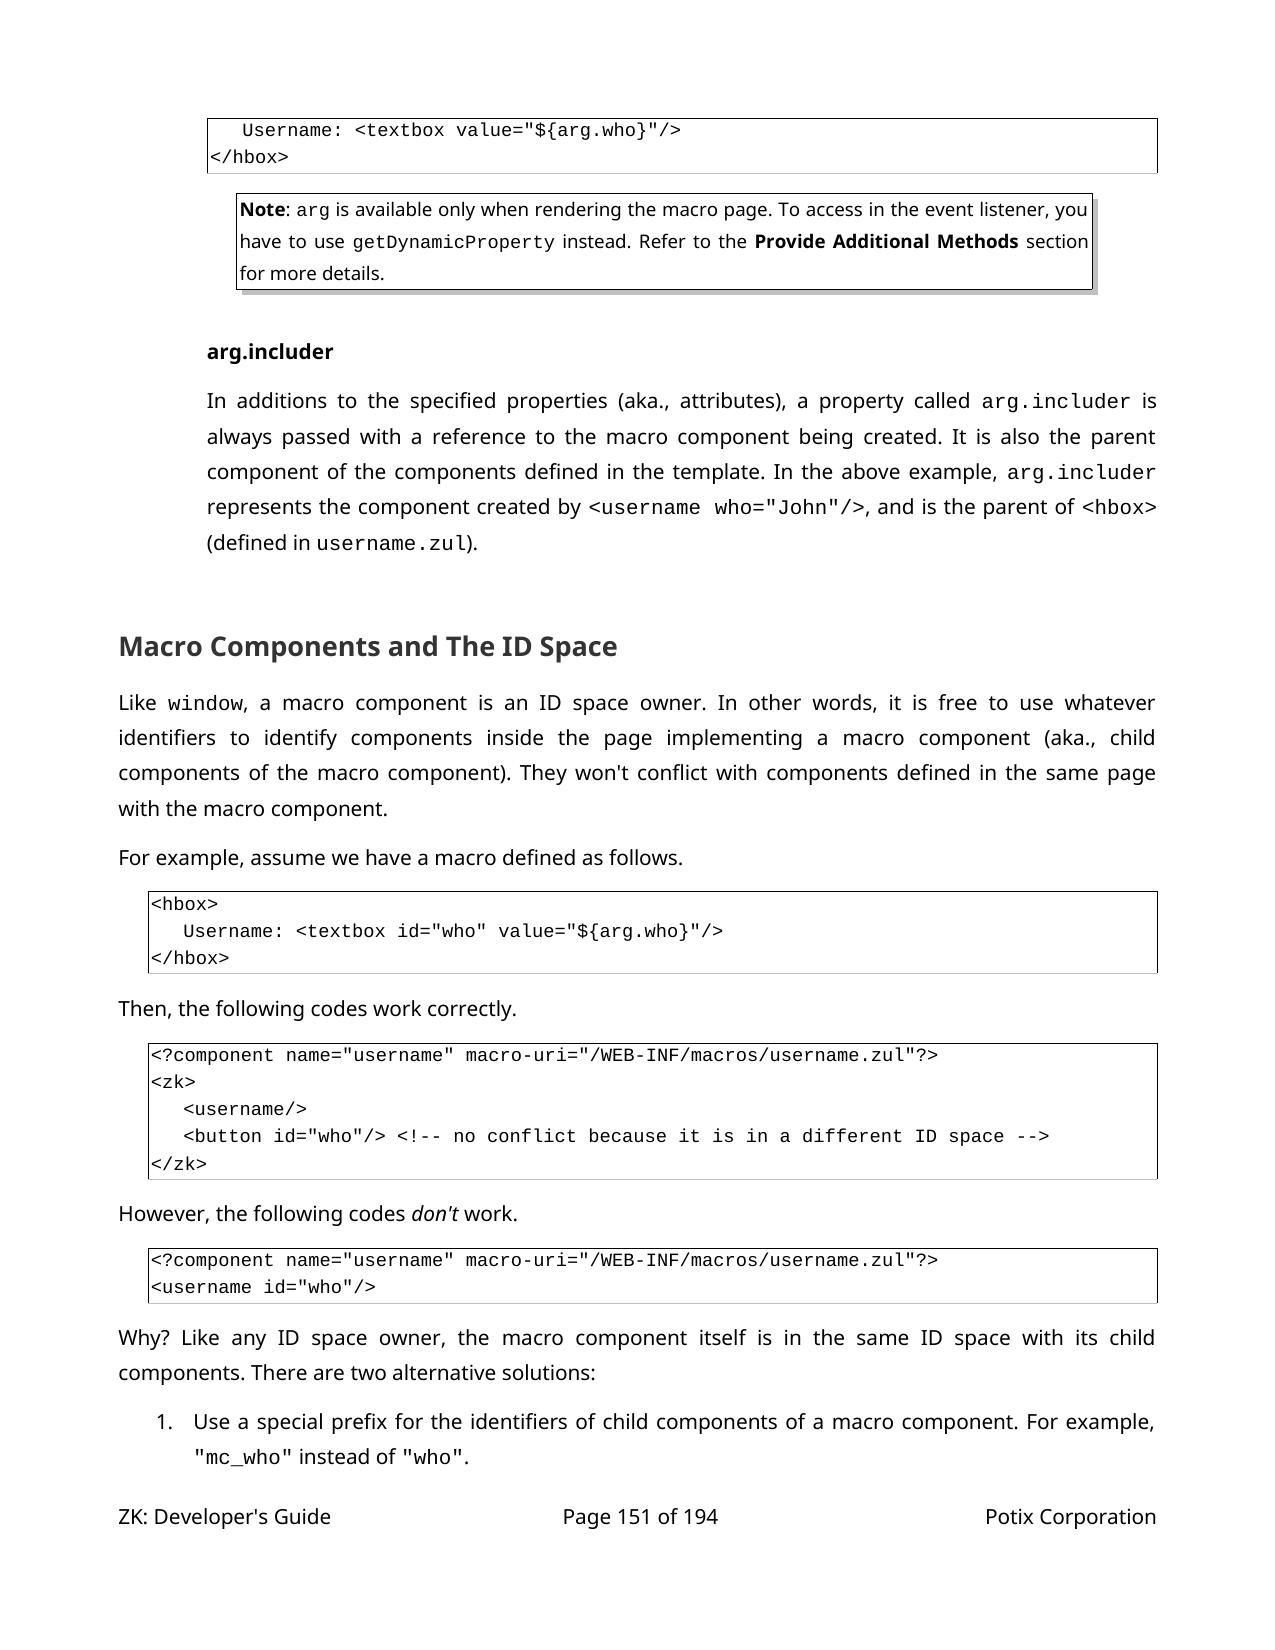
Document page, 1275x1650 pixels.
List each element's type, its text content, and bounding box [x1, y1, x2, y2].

subtitle arg.includer [207, 337, 1157, 366]
text <zk> [149, 1070, 1157, 1094]
text <hbox> [149, 892, 1157, 916]
text </hbox> [208, 145, 1157, 173]
text </hbox> [149, 946, 1157, 973]
subtitle Macro Components and The ID Space [118, 627, 1157, 664]
text <username id="who"/> [149, 1275, 1157, 1303]
text For example, assume we have a macro defined as follows. [118, 843, 1157, 871]
text <username/> [149, 1097, 1157, 1121]
text However, the following codes don't work. [118, 1199, 1157, 1227]
text Why? Like any ID space owner, the macro component itself is in the same ID space with its child components. There are two alternative solutions: [118, 1323, 1157, 1387]
text <button id="who"/> <!-- no conflict because it is in a different ID space --> [149, 1124, 1157, 1148]
text Like window, a macro component is an ID space owner. In other words, it is free to use whatever identifiers to identify components inside the page implementing a macro component (aka., child components of the macro component). They won't conflict with components defined in the same page with the macro component. [118, 688, 1157, 822]
text </zk> [149, 1151, 1157, 1179]
text Username: <textbox value="${arg.who}"/> [208, 119, 1157, 142]
text Then, the following codes work correctly. [118, 994, 1157, 1022]
list Use a special prefix for the identifiers of child components of a macro component. For example, "mc_who" instead of "who". [156, 1407, 1157, 1471]
text <?component name="username" macro-uri="/WEB-INF/macros/username.zul"?> [149, 1044, 1157, 1067]
text Note: arg is available only when rendering the macro page. To access in the event listener, you have to use getDynamicProperty instead. Refer to the Provide Additional Methods section for more details. [237, 194, 1092, 289]
text In additions to the specified properties (aka., attributes), a property called arg.includer is always passed with a reference to the macro component being created. It is also the parent component of the components defined in the template. In the above example, arg.includer represents the component created by <username who="John"/>, and is the parent of <hbox> (defined in username.zul). [207, 386, 1157, 557]
text Username: <textbox id="who" value="${arg.who}"/> [149, 919, 1157, 943]
text <?component name="username" macro-uri="/WEB-INF/macros/username.zul"?> [149, 1249, 1157, 1272]
